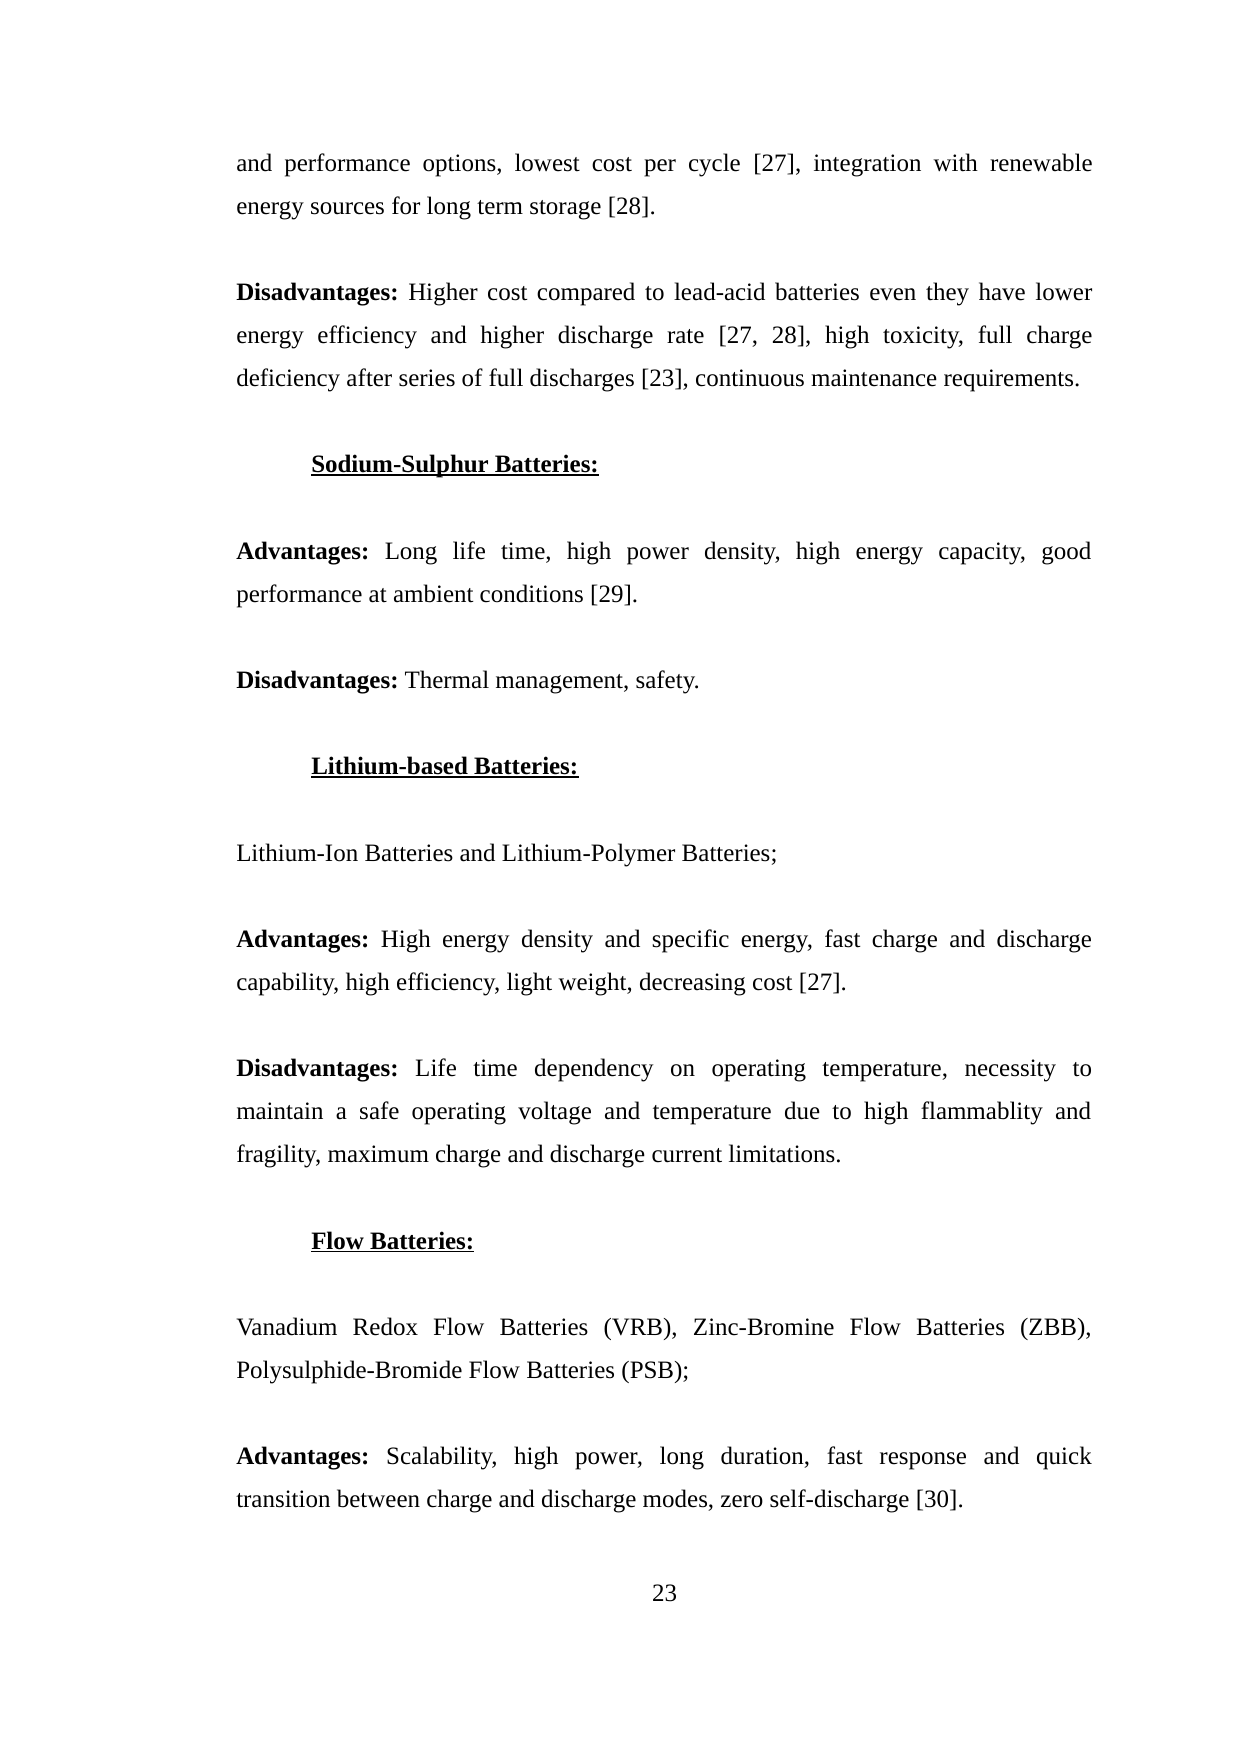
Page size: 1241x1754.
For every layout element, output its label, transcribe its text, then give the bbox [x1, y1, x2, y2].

text Flow Batteries: [236, 1226, 1093, 1254]
text Disadvantages: Life time dependency on operating temperature, necessity to maintain a safe operating voltage and temperature due to high flammablity and fragility, maximum charge and discharge current limitations. [236, 1053, 1093, 1168]
text Lithium-based Batteries: [236, 751, 1093, 780]
text and performance options, lowest cost per cycle [27], integration with renewable energy sources for long term storage [28]. [236, 148, 1093, 219]
text Advantages: Scalability, high power, long duration, fast response and quick transition between charge and discharge modes, zero self-discharge [30]. [236, 1441, 1093, 1513]
text Lithium-Ion Batteries and Lithium-Polymer Batteries; [236, 838, 1093, 866]
text Sodium-Sulphur Batteries: [236, 449, 1093, 478]
text Disadvantages: Higher cost compared to lead-acid batteries even they have lower energy efficiency and higher discharge rate [27, 28], high toxicity, full charge deficiency after series of full discharges [23], continuous maintenance requirements. [236, 277, 1093, 392]
text Advantages: Long life time, high power density, high energy capacity, good performance at ambient conditions [29]. [236, 536, 1093, 608]
text Vanadium Redox Flow Batteries (VRB), Zinc-Bromine Flow Batteries (ZBB), Polysulphide-Bromide Flow Batteries (PSB); [236, 1312, 1093, 1384]
text Disadvantages: Thermal management, safety. [236, 665, 1093, 694]
text Advantages: High energy density and specific energy, fast charge and discharge capability, high efficiency, light weight, decreasing cost [27]. [236, 924, 1093, 996]
